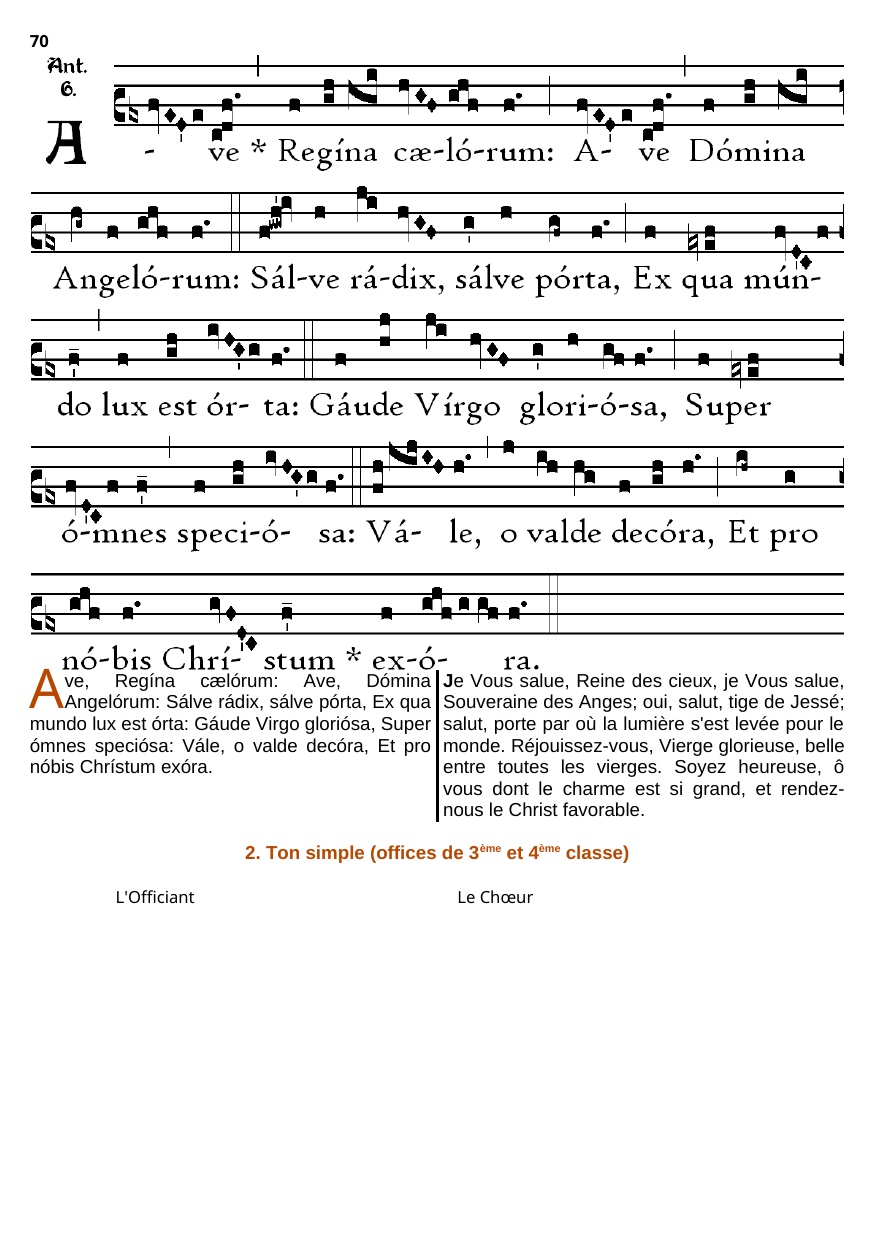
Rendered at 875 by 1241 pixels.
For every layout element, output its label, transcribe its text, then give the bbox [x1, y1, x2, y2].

text Ave, Regína cælórum: Ave, Dómina Angelórum: Sálve rádix, sálve pórta, Ex qua mundo lux est órta: Gáude Virgo gloriósa, Super ómnes speciósa: Vále, o valde decóra, Et pro nóbis Chrístum exóra. [29, 670, 431, 777]
text 58 [29, 29, 843, 52]
text L'Officiant Le Chœur [29, 885, 844, 908]
picture [29, 47, 845, 670]
text Je Vous salue, Reine des cieux, je Vous salue, Souveraine des Anges; oui, salut, tige de Jessé; salut, porte par où la lumière s'est levée pour le monde. Réjouissez-vous, Vierge glorieuse, belle entre toutes les vierges. Soyez heureuse, ô vous dont le charme est si grand, et rendez-nous le Christ favorable. [443, 670, 844, 821]
text 2. Ton simple (offices de 3ème et 4ème classe) [29, 842, 844, 864]
